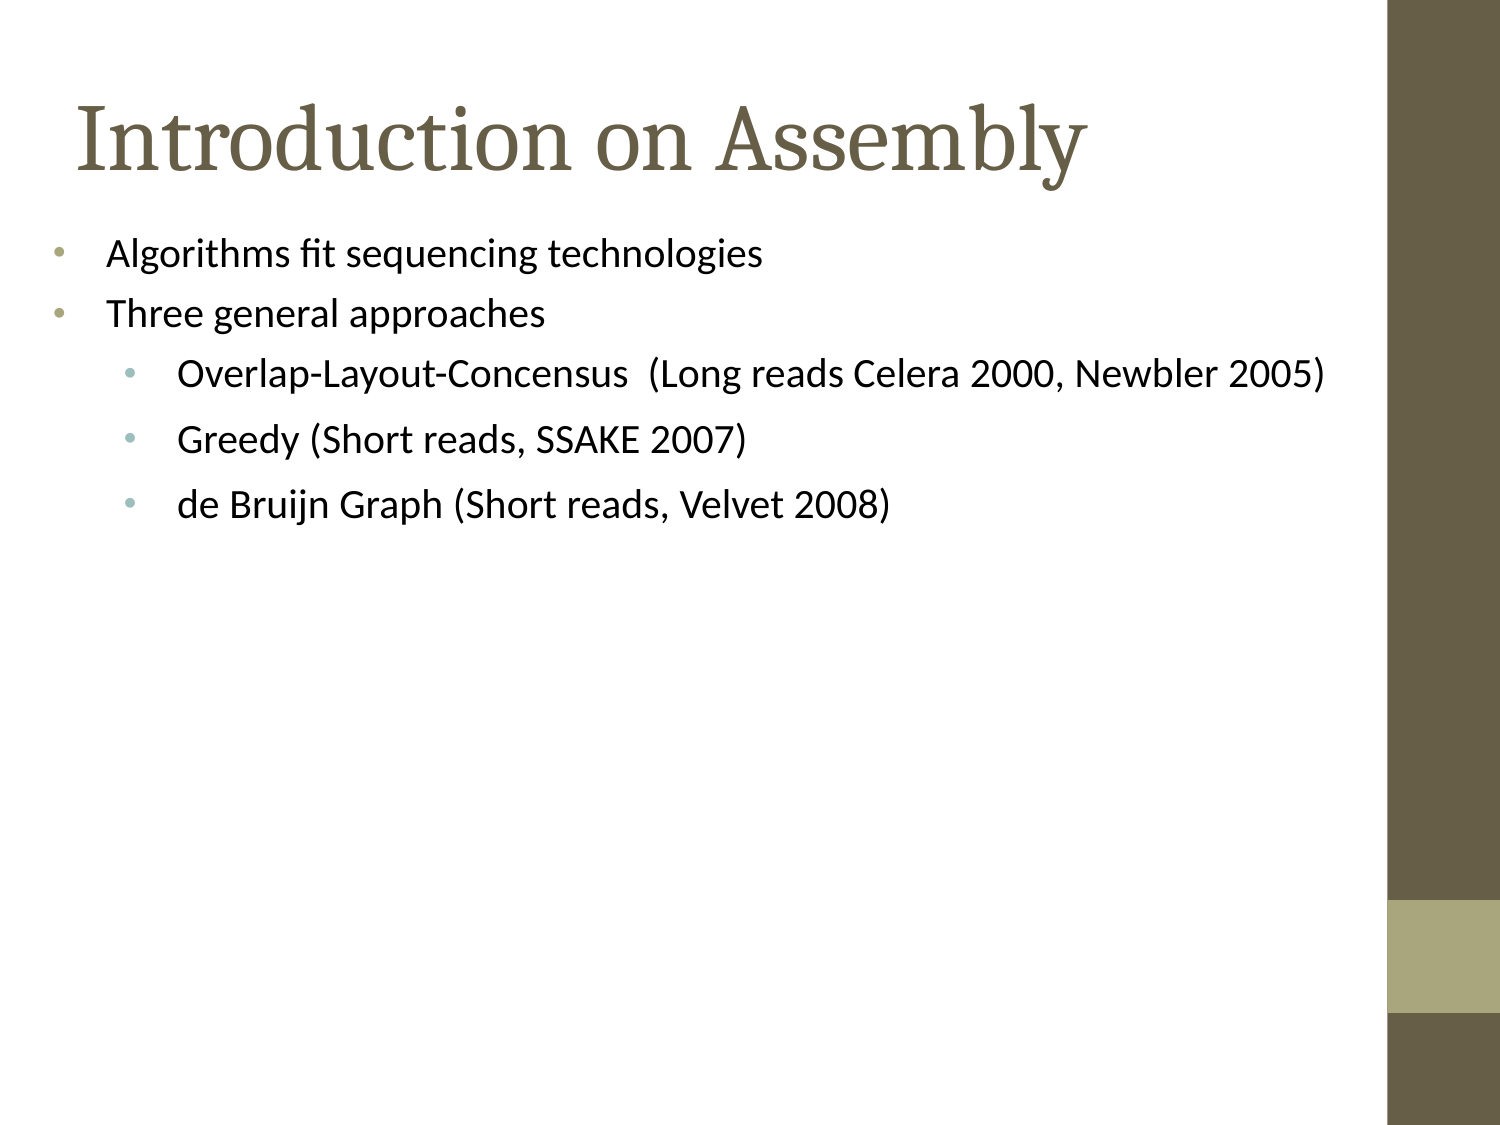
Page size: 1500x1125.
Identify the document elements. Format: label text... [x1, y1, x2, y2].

title Introduction on Assembly [75, 82, 1326, 196]
list Algorithms fit sequencing technologies Three general approaches Overlap-Layout-Concensus (Long reads Celera 2000, Newbler 2005) Greedy (Short reads, SSAKE 2007) de Bruijn Graph (Short reads, Velvet 2008) [35, 236, 1418, 1063]
